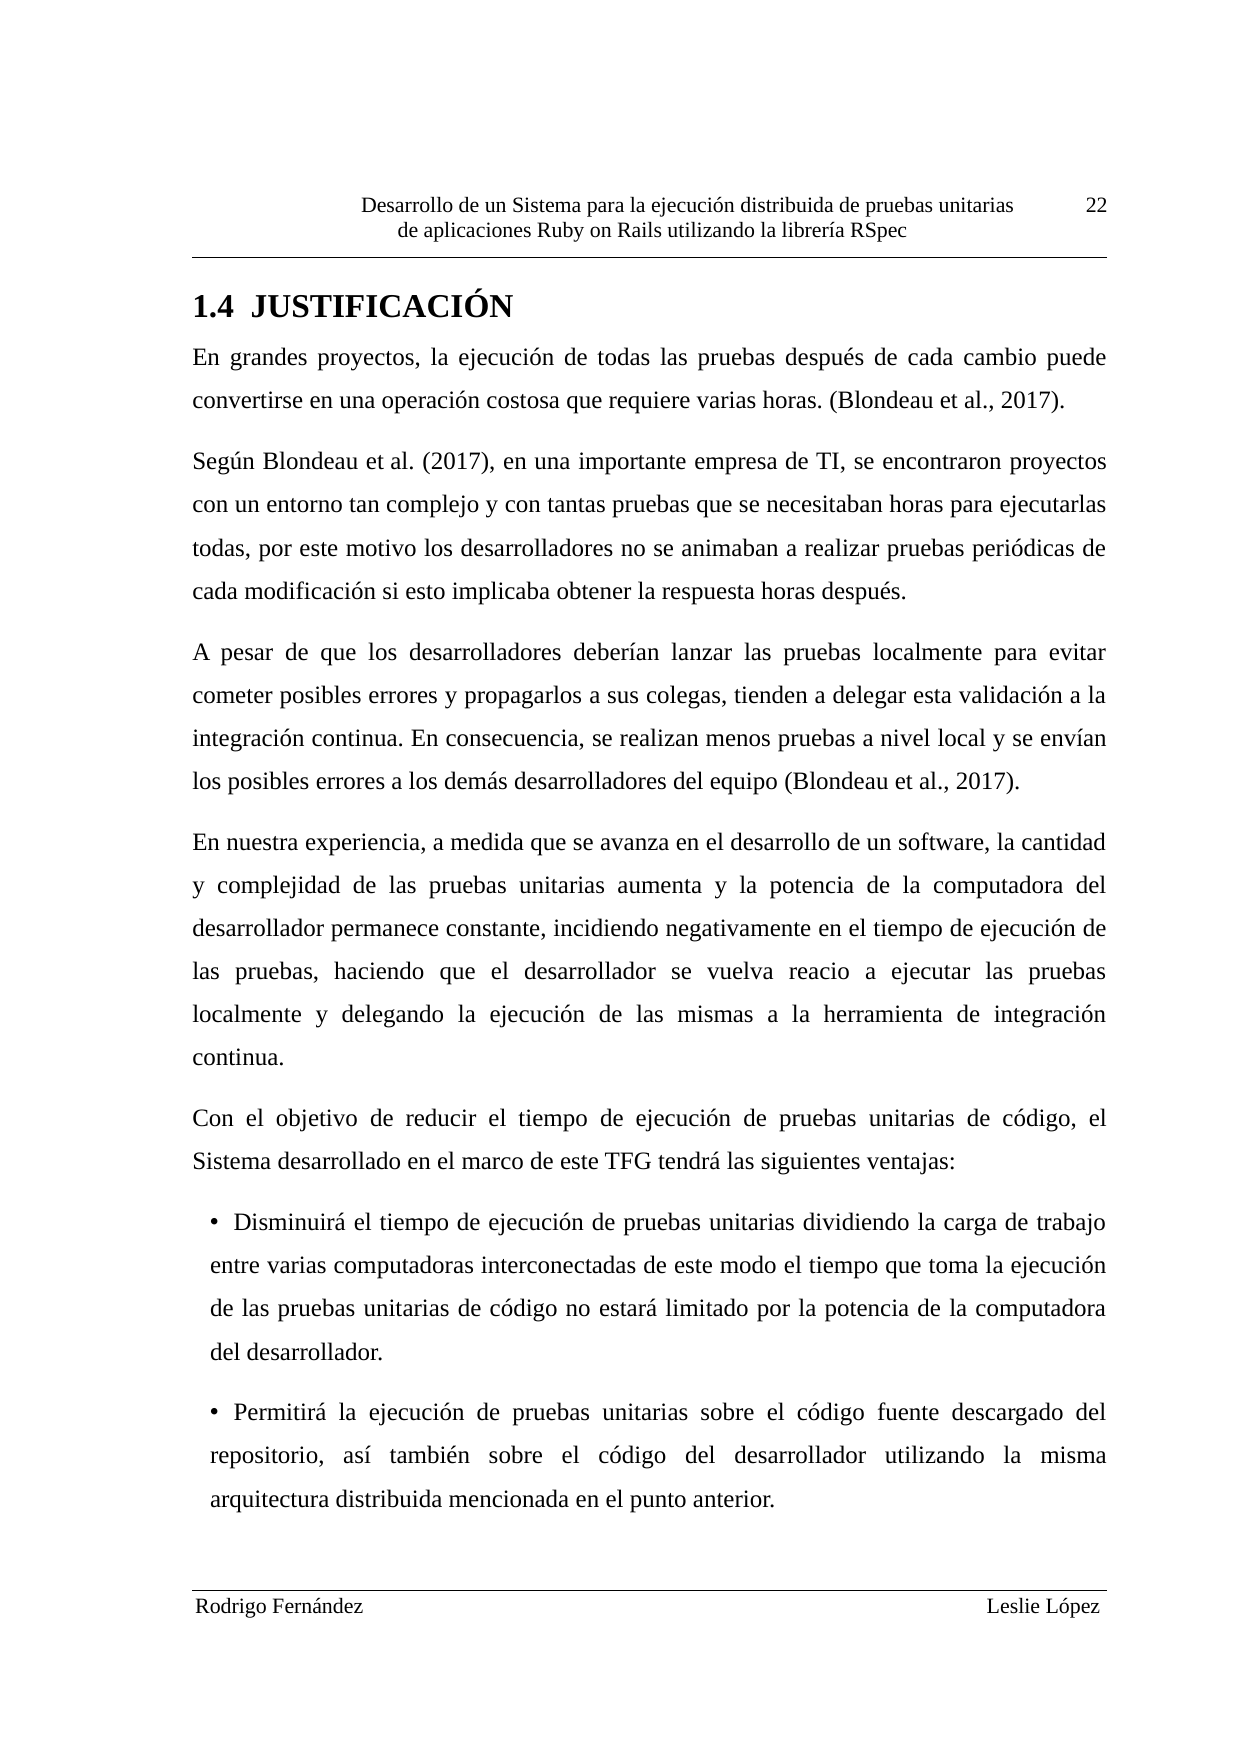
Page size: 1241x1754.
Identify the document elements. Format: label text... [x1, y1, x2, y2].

list Permitirá la ejecución de pruebas unitarias sobre el código fuente descargado del repositorio, así también sobre el código del desarrollador utilizando la misma arquitectura distribuida mencionada en el punto anterior. [210, 1397, 1107, 1512]
text Según Blondeau et al. (2017)⁠, en una importante empresa de TI, se encontraron proyectos con un entorno tan complejo y con tantas pruebas que se necesitaban horas para ejecutarlas todas, por este motivo los desarrolladores no se animaban a realizar pruebas periódicas de cada modificación si esto implicaba obtener la respuesta horas después. [192, 446, 1107, 604]
text Con el objetivo de reducir el tiempo de ejecución de pruebas unitarias de código, el Sistema desarrollado en el marco de este TFG tendrá las siguientes ventajas: [192, 1103, 1107, 1175]
list Disminuirá el tiempo de ejecución de pruebas unitarias dividiendo la carga de trabajo entre varias computadoras interconectadas de este modo el tiempo que toma la ejecución de las pruebas unitarias de código no estará limitado por la potencia de la computadora del desarrollador. [210, 1207, 1107, 1365]
text En grandes proyectos, la ejecución de todas las pruebas después de cada cambio puede convertirse en una operación costosa que requiere varias horas. (Blondeau et al., 2017)⁠. [192, 342, 1107, 414]
subtitle Justificación [192, 286, 1107, 325]
text A pesar de que los desarrolladores deberían lanzar las pruebas localmente para evitar cometer posibles errores y propagarlos a sus colegas, tienden a delegar esta validación a la integración continua. En consecuencia, se realizan menos pruebas a nivel local y se envían los posibles errores a los demás desarrolladores del equipo (Blondeau et al., 2017).⁠ [192, 637, 1107, 795]
text En nuestra experiencia, a medida que se avanza en el desarrollo de un software, la cantidad y complejidad de las pruebas unitarias aumenta y la potencia de la computadora del desarrollador permanece constante, incidiendo negativamente en el tiempo de ejecución de las pruebas, haciendo que el desarrollador se vuelva reacio a ejecutar las pruebas localmente y delegando la ejecución de las mismas a la herramienta de integración continua. [192, 827, 1107, 1071]
